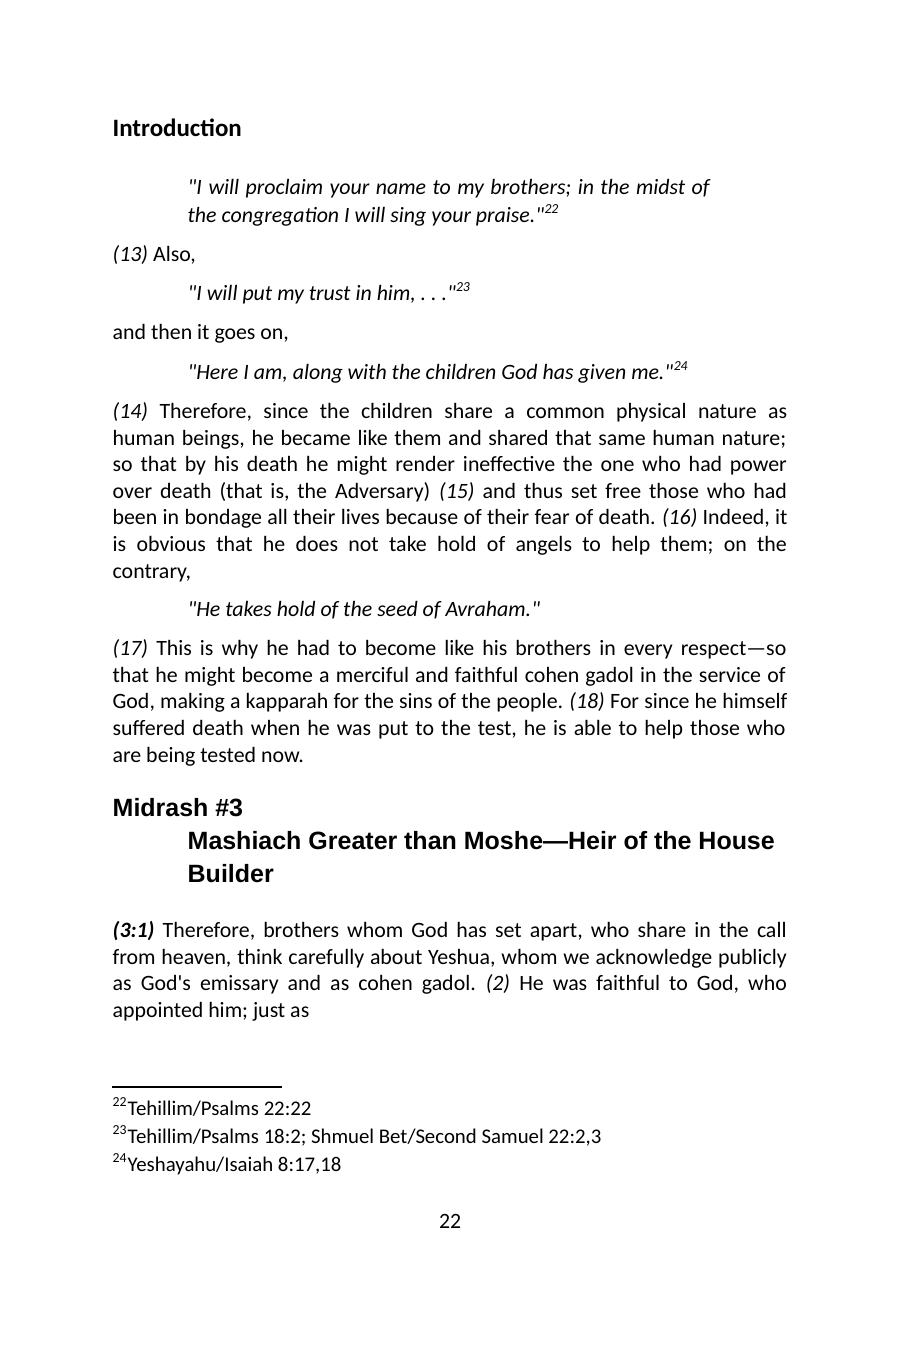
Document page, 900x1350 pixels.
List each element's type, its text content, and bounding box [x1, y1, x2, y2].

text Tehillim/Psalms 22:22 [112, 1093, 787, 1121]
text "Here I am, along with the children God has given me." [187, 357, 712, 385]
subtitle Midrash #3 Mashiach Greater than Moshe—Heir of the House Builder [112, 793, 787, 887]
text (3:1) Therefore, brothers whom God has set apart, who share in the call from heaven, think carefully about Yeshua, whom we acknowledge publicly as God's emissary and as cohen gadol. (2) He was faithful to God, who appointed him; just as [112, 916, 787, 1023]
text "I will put my trust in him, . . ." [187, 278, 712, 306]
text Tehillim/Psalms 18:2; Shmuel Bet/Second Samuel 22:2,3 [112, 1121, 787, 1149]
text and then it goes on, [112, 318, 787, 345]
text (17) This is why he had to become like his brothers in every respect—so that he might become a merciful and faithful cohen gadol in the service of God, making a kapparah for the sins of the people. (18) For since he himself suffered death when he was put to the test, he is able to help those who are being tested now. [112, 634, 787, 768]
text "I will proclaim your name to my brothers; in the midst of the congregation I will sing your praise." [187, 173, 712, 228]
text Yeshayahu/Isaiah 8:17,18 [112, 1149, 787, 1177]
text (13) Also, [112, 240, 787, 266]
text "He takes hold of the seed of Avraham." [187, 596, 712, 622]
text (14) Therefore, since the children share a common physical nature as human beings, he became like them and shared that same human nature; so that by his death he might render ineffective the one who had power over death (that is, the Adversary) (15) and thus set free those who had been in bondage all their lives because of their fear of death. (16) Indeed, it is obvious that he does not take hold of angels to help them; on the contrary, [112, 397, 787, 584]
